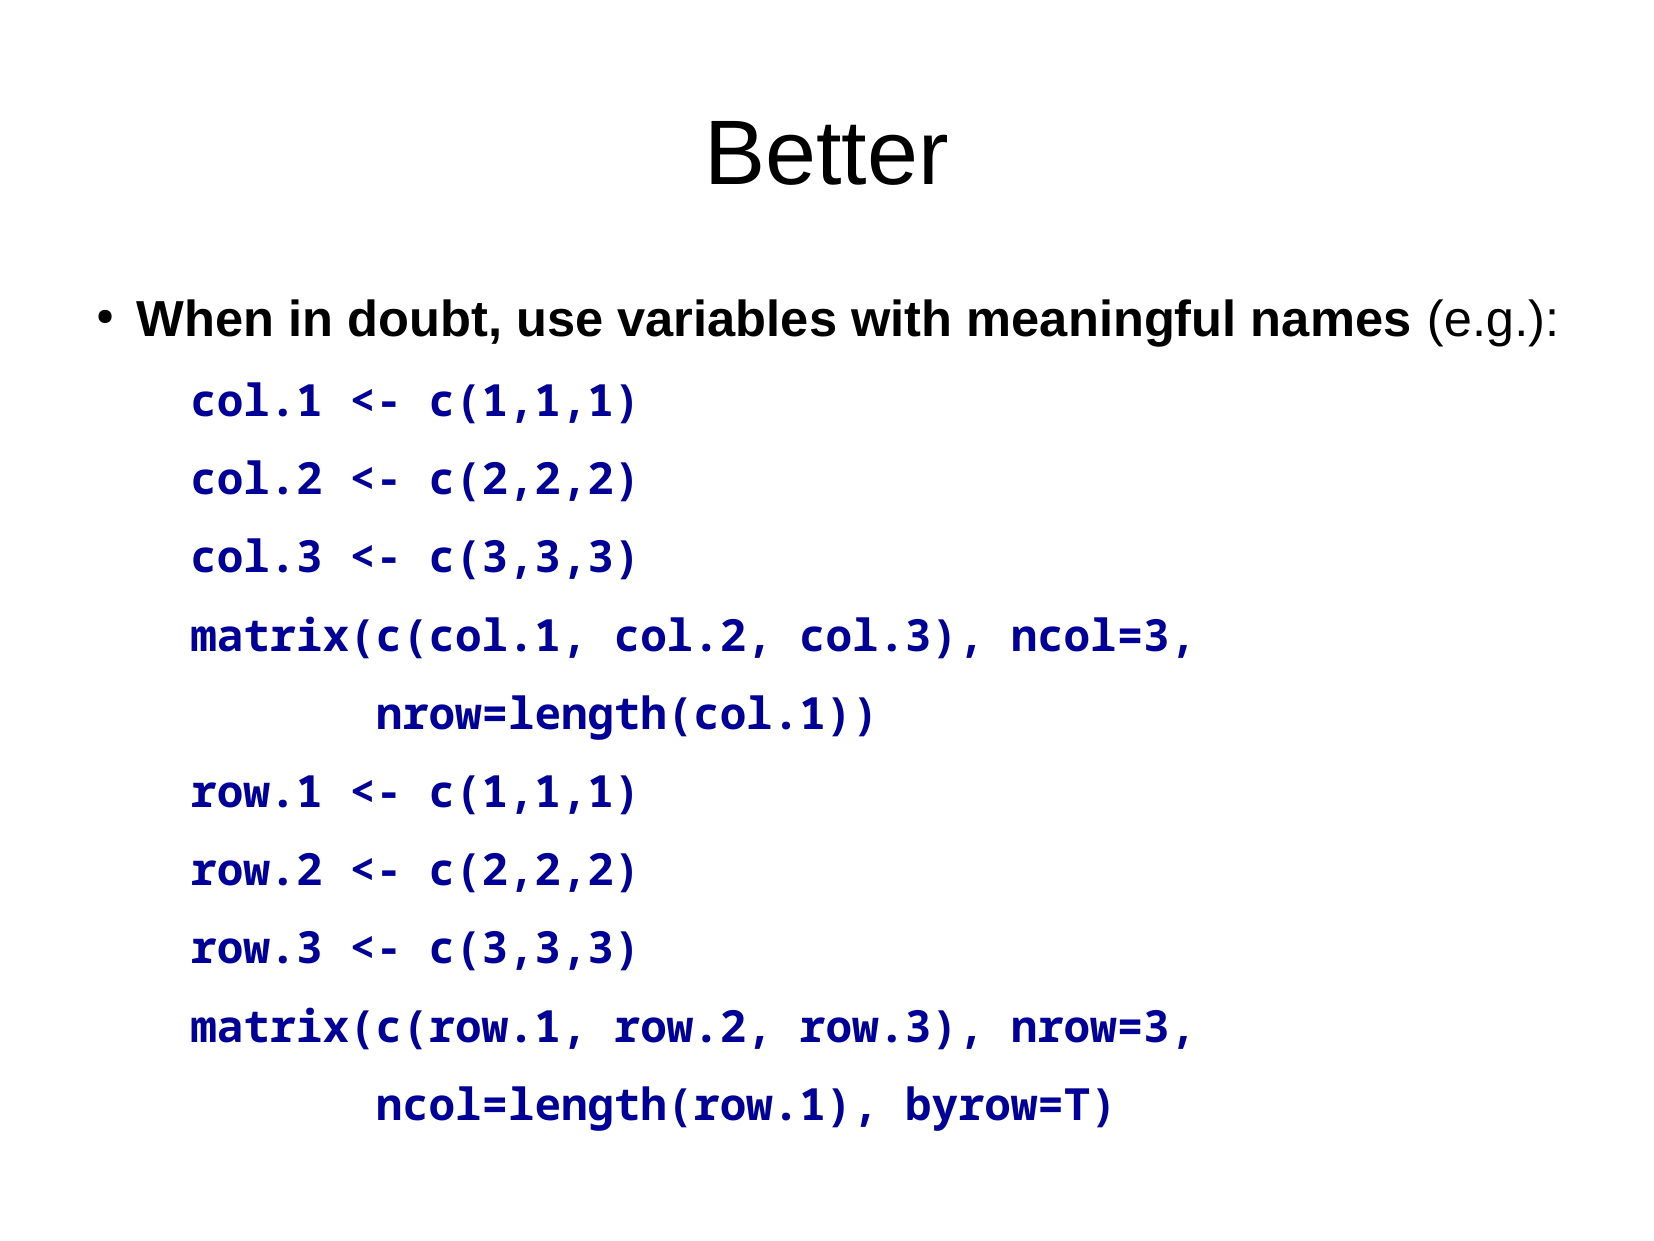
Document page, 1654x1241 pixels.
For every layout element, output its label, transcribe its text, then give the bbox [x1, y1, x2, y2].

title Better [82, 49, 1571, 257]
list When in doubt, use variables with meaningful names (e.g.): col.1 <- c(1,1,1) col.2 <- c(2,2,2) col.3 <- c(3,3,3) matrix(c(col.1, col.2, col.3), ncol=3, nrow=length(col.1)) row.1 <- c(1,1,1) row.2 <- c(2,2,2) row.3 <- c(3,3,3) matrix(c(row.1, row.2, row.3), nrow=3, ncol=length(row.1), byrow=T) [82, 290, 1571, 1170]
